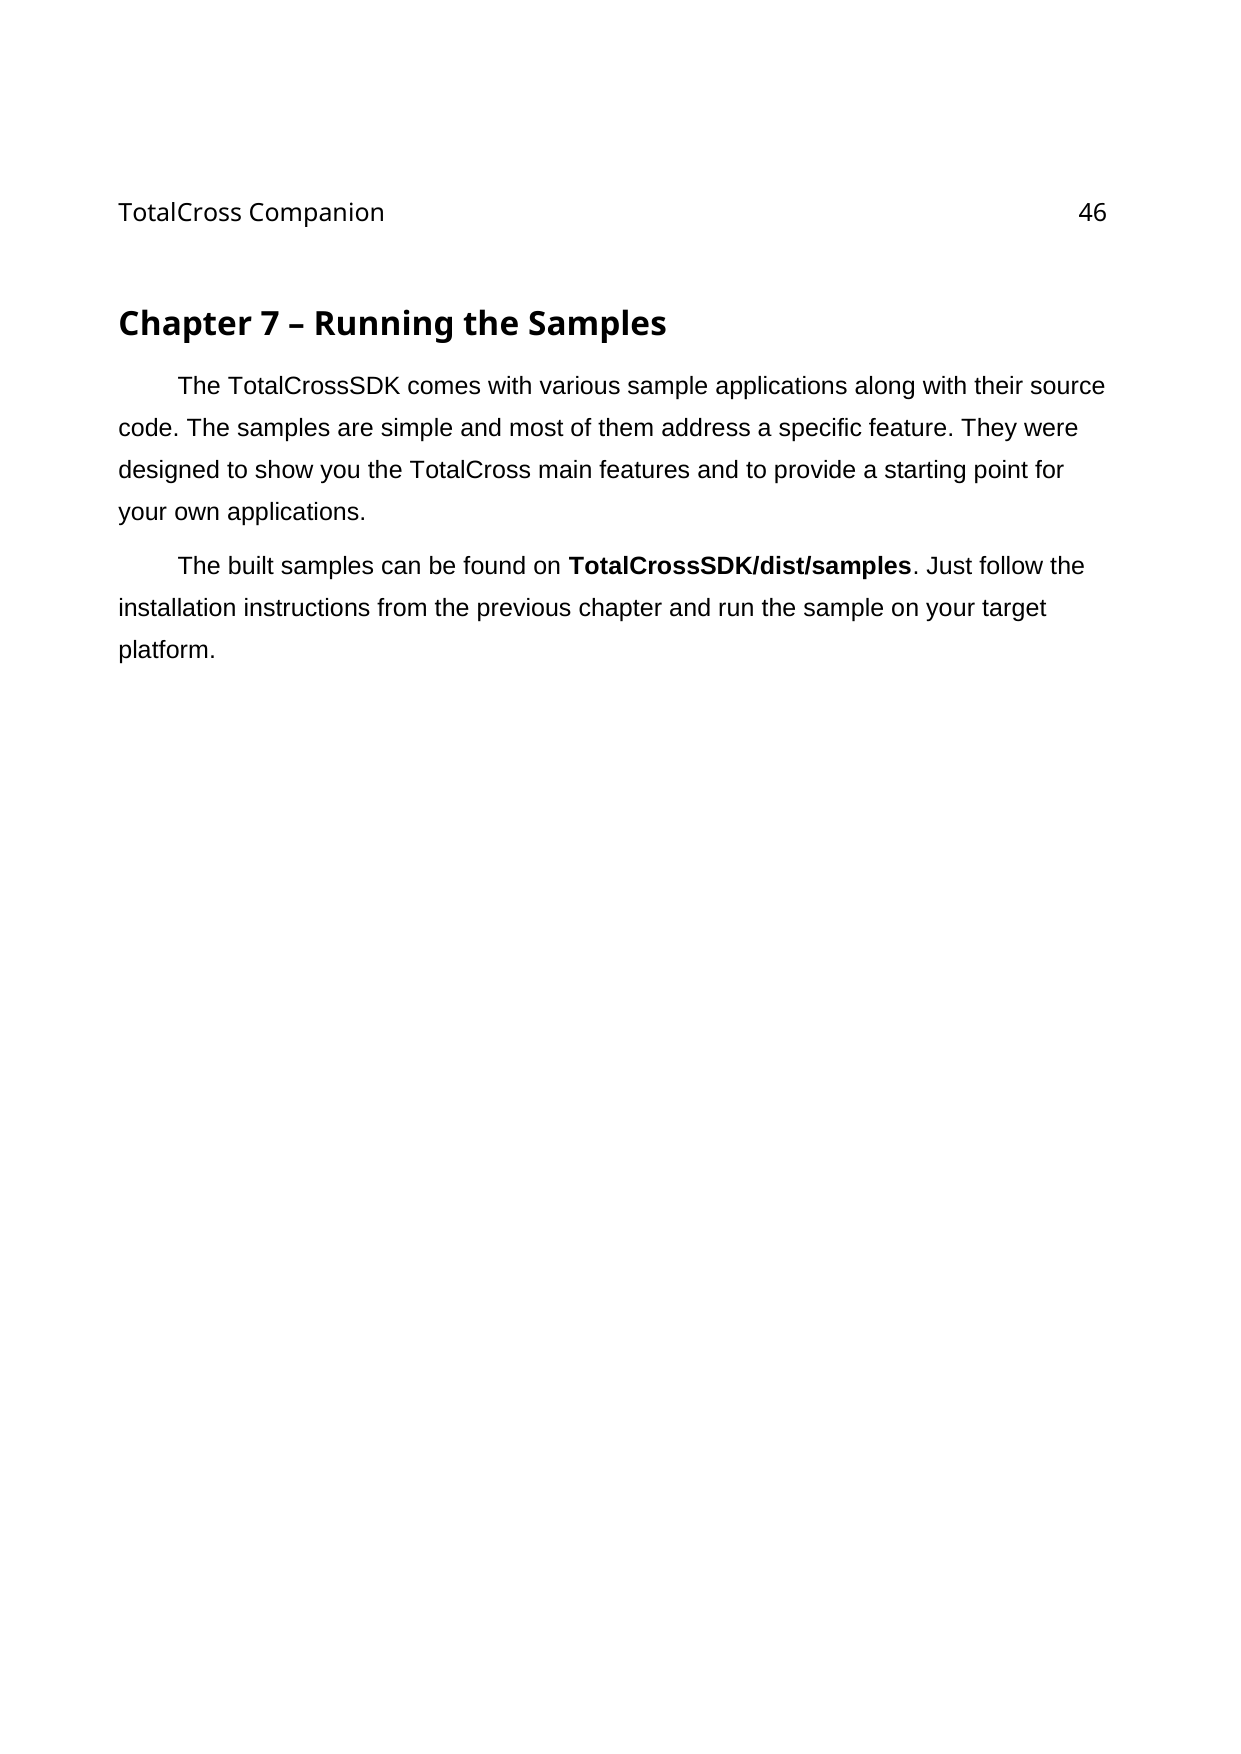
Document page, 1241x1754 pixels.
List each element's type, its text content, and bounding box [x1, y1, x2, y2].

text The TotalCrossSDK comes with various sample applications along with their source code. The samples are simple and most of them address a specific feature. They were designed to show you the TotalCross main features and to provide a starting point for your own applications. [118, 372, 1122, 526]
subtitle Chapter 7 – Running the Samples [118, 300, 1122, 346]
text The built samples can be found on TotalCrossSDK/dist/samples. Just follow the installation instructions from the previous chapter and run the sample on your target platform. [118, 552, 1122, 664]
